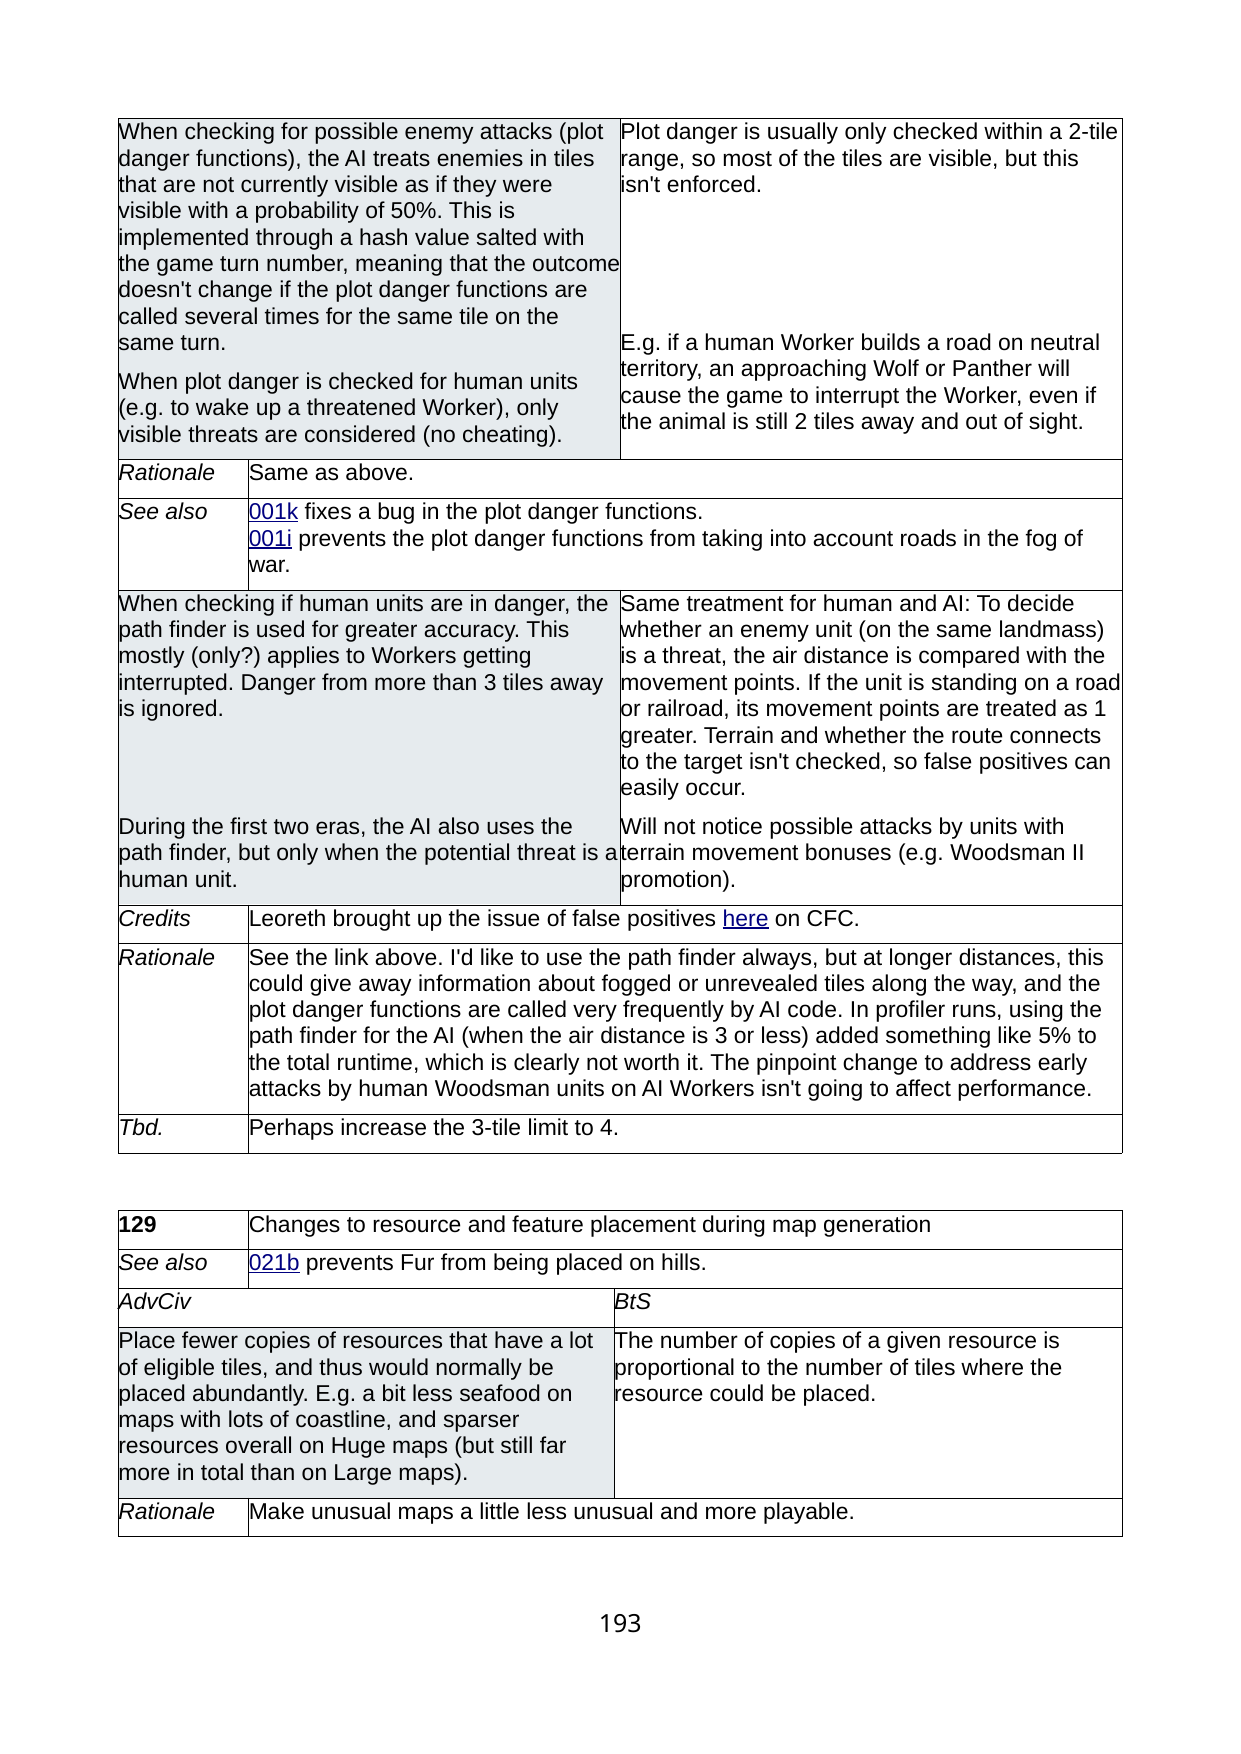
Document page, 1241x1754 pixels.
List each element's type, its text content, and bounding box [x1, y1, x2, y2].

table_cell When checking if human units are in danger, the path finder is used for greater accuracy. This mostly (only?) applies to Workers getting interrupted. Danger from more than 3 tiles away is ignored. During the first two eras, the AI also uses the path finder, but only when the potential threat is a human unit. [119, 591, 620, 904]
table_cell 021b prevents Fur from being placed on hills. [249, 1250, 1122, 1288]
table_cell Rationale [119, 460, 248, 498]
table_cell Leoreth brought up the issue of false positives here on CFC. [249, 906, 1122, 943]
table_cell Same as above. [249, 460, 1122, 498]
table_cell BtS [615, 1289, 1122, 1327]
table_cell Place fewer copies of resources that have a lot of eligible tiles, and thus would normally be placed abundantly. E.g. a bit less seafood on maps with lots of coastline, and sparser resources overall on Huge maps (but still far more in total than on Large maps). [119, 1328, 614, 1498]
table_cell The number of copies of a given resource is proportional to the number of tiles where the resource could be placed. [615, 1328, 1122, 1498]
table_header 129 [119, 1211, 248, 1249]
table_cell See the link above. I'd like to use the path finder always, but at longer distances, this could give away information about fogged or unrevealed tiles along the way, and the plot danger functions are called very frequently by AI code. In profiler runs, using the path finder for the AI (when the air distance is 3 or less) added something like 5% to the total runtime, which is clearly not worth it. The pinpoint change to address early attacks by human Woodsman units on AI Workers isn't going to affect performance. [249, 944, 1122, 1114]
table_cell AdvCiv [119, 1289, 614, 1327]
table_cell Same treatment for human and AI: To decide whether an enemy unit (on the same landmass) is a threat, the air distance is compared with the movement points. If the unit is standing on a road or railroad, its movement points are treated as 1 greater. Terrain and whether the route connects to the target isn't checked, so false positives can easily occur. Will not notice possible attacks by units with terrain movement bonuses (e.g. Woodsman II promotion). [621, 591, 1122, 904]
table_cell Plot danger is usually only checked within a 2-tile range, so most of the tiles are visible, but this isn't enforced. E.g. if a human Worker builds a road on neutral territory, an approaching Wolf or Panther will cause the game to interrupt the Worker, even if the animal is still 2 tiles away and out of sight. [621, 119, 1122, 459]
table_cell 001k fixes a bug in the plot danger functions. 001i prevents the plot danger functions from taking into account roads in the fog of war. [249, 499, 1122, 590]
table_cell Rationale [119, 1499, 248, 1536]
table_cell Perhaps increase the 3-tile limit to 4. [249, 1115, 1122, 1153]
table_cell When checking for possible enemy attacks (plot danger functions), the AI treats enemies in tiles that are not currently visible as if they were visible with a probability of 50%. This is implemented through a hash value salted with the game turn number, meaning that the outcome doesn't change if the plot danger functions are called several times for the same tile on the same turn. When plot danger is checked for human units (e.g. to wake up a threatened Worker), only visible threats are considered (no cheating). [119, 119, 620, 459]
table_cell Rationale [119, 944, 248, 1114]
table_cell See also [119, 1250, 248, 1288]
table_cell Tbd. [119, 1115, 248, 1153]
table_cell Credits [119, 906, 248, 943]
table_cell Make unusual maps a little less unusual and more playable. [249, 1499, 1122, 1536]
table_header Changes to resource and feature placement during map generation [249, 1211, 1122, 1249]
table_cell See also [119, 499, 248, 590]
